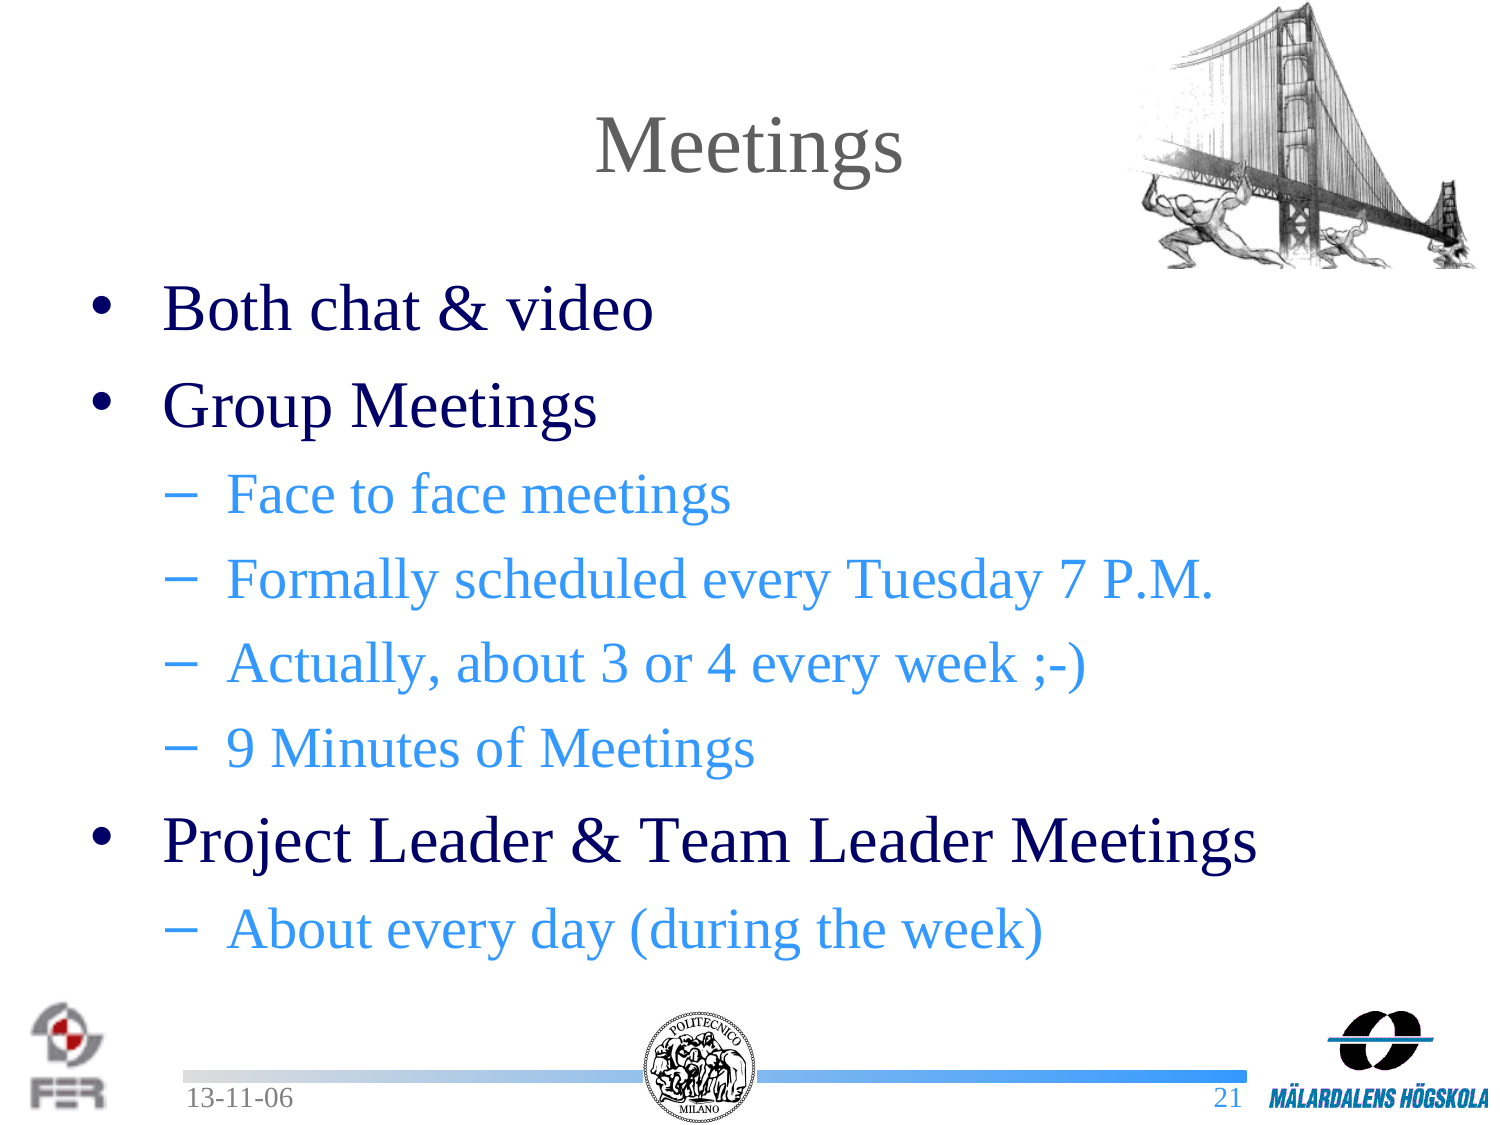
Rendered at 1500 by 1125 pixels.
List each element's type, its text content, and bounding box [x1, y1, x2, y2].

text_box 13-11-06 [171, 1070, 396, 1114]
picture [1368, 1093, 1374, 1104]
picture [1454, 1091, 1459, 1108]
picture [1122, 0, 1477, 269]
text_box [1186, 1070, 1258, 1114]
list Both chat & video Group Meetings Face to face meetings Formally scheduled every Tuesday 7 P.M. Actually, about 3 or 4 every week ;-) 9 Minutes of Meetings Project Leader & Team Leader Meetings About every day (during the week) [75, 256, 1426, 1000]
picture [29, 987, 107, 1125]
picture [1435, 1096, 1441, 1104]
picture [643, 1011, 757, 1123]
picture [1269, 1011, 1488, 1108]
title Meetings [75, 45, 1122, 233]
